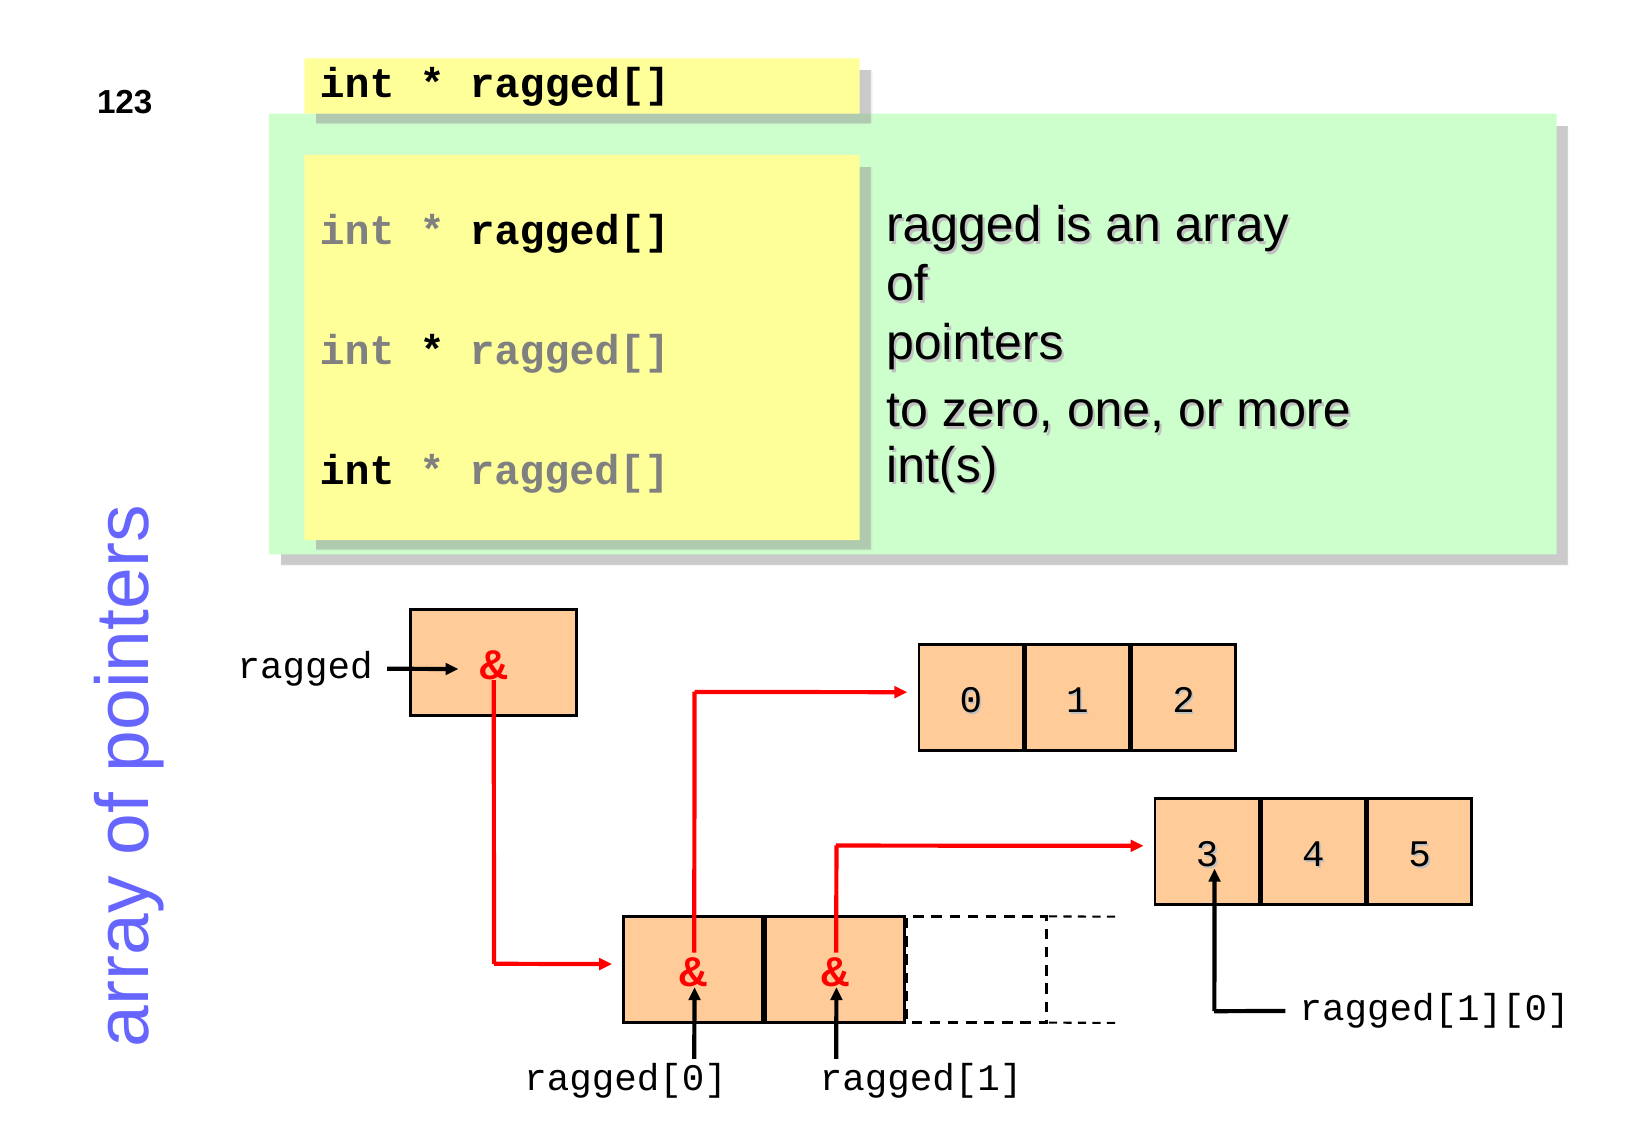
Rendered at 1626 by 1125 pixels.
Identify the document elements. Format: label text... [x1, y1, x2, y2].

text_box pointers [871, 302, 1451, 369]
text_box 2 [1131, 644, 1236, 751]
text_box & [410, 609, 577, 716]
text_box int * ragged[] int * ragged[] int * ragged[] [304, 154, 860, 541]
text_box & [765, 916, 905, 1023]
text_box ragged is an array [871, 184, 1451, 243]
text_box 5 [1367, 798, 1472, 905]
text_box 1 [1025, 644, 1130, 751]
text_box of [871, 243, 1451, 302]
text_box of [895, 279, 907, 297]
text_box ragged[1] [788, 1045, 1038, 1107]
text_box ragged [198, 633, 388, 694]
text_box 3 [1155, 798, 1260, 905]
text_box [268, 113, 1557, 555]
text_box ragged[0] [493, 1045, 742, 1107]
text_box pointers [896, 339, 907, 356]
text_box & [623, 916, 763, 1023]
text_box to zero, one, or more [871, 369, 1545, 445]
text_box 0 [918, 644, 1023, 751]
text_box int(s) [871, 424, 1451, 500]
text_box 4 [1261, 798, 1366, 905]
text_box ragged[1][0] [1284, 975, 1604, 1036]
title array of pointers [50, 187, 188, 1063]
text_box int * ragged[] [304, 58, 860, 114]
